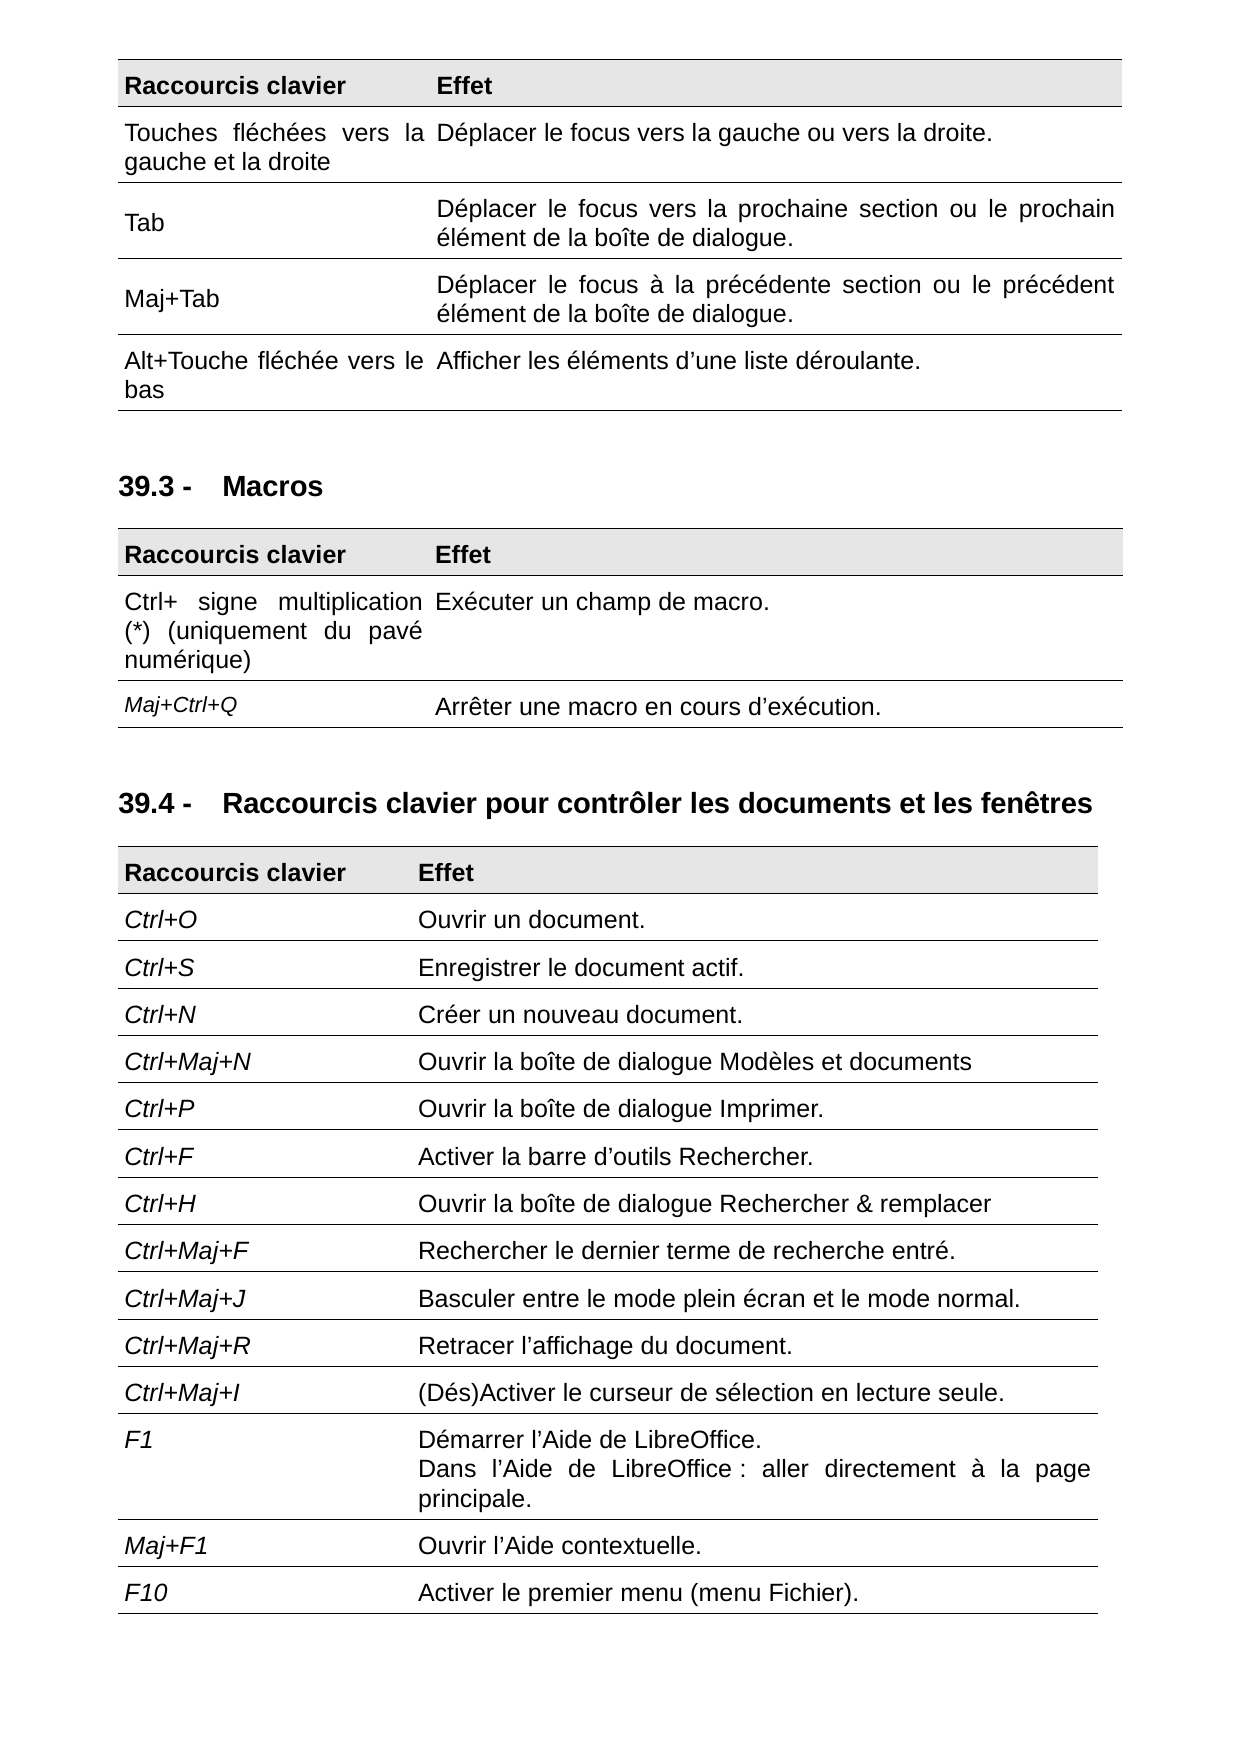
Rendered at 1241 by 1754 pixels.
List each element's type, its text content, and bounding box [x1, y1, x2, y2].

table_cell Déplacer le focus vers la prochaine section ou le prochain élément de la boîte de dialogue. [431, 183, 1122, 258]
table_cell Ctrl+S [118, 941, 412, 987]
table_cell Ctrl+Maj+N [118, 1036, 412, 1082]
table_cell Afficher les éléments d’une liste déroulante. [431, 335, 1122, 410]
table_cell Déplacer le focus vers la gauche ou vers la droite. [431, 107, 1122, 182]
table_cell Maj+Ctrl+Q [118, 681, 429, 727]
table_cell Arrêter une macro en cours d’exécution. [429, 681, 1123, 727]
table_header Effet [412, 847, 1098, 893]
table_cell Touches fléchées vers la gauche et la droite [118, 107, 431, 182]
table_cell Ctrl+F [118, 1130, 412, 1177]
table_cell Ctrl+N [118, 989, 412, 1035]
table_cell Ouvrir la boîte de dialogue Modèles et documents [412, 1036, 1098, 1082]
table_cell F10 [118, 1567, 412, 1613]
table_cell Activer la barre d’outils Rechercher. [412, 1130, 1098, 1177]
table_cell (Dés)Activer le curseur de sélection en lecture seule. [412, 1367, 1098, 1413]
table_cell Maj+F1 [118, 1520, 412, 1566]
table_header Effet [429, 529, 1123, 575]
subtitle Macros [118, 469, 1122, 502]
table_cell Basculer entre le mode plein écran et le mode normal. [412, 1272, 1098, 1318]
table_cell Démarrer l’Aide de LibreOffice. Dans l’Aide de LibreOffice : aller directement à la page principale. [412, 1414, 1098, 1518]
table_cell Ouvrir la boîte de dialogue Rechercher & remplacer [412, 1178, 1098, 1224]
table_cell Ctrl+O [118, 894, 412, 940]
table_cell Ctrl+H [118, 1178, 412, 1224]
table_cell Enregistrer le document actif. [412, 941, 1098, 987]
table_cell Ctrl+P [118, 1083, 412, 1129]
table_cell Créer un nouveau document. [412, 989, 1098, 1035]
table_cell Maj+Tab [118, 259, 431, 334]
table_header Raccourcis clavier [118, 60, 431, 106]
table_cell Retracer l’affichage du document. [412, 1320, 1098, 1366]
table_cell Ouvrir l’Aide contextuelle. [412, 1520, 1098, 1566]
table_header Raccourcis clavier [118, 529, 429, 575]
table_cell Activer le premier menu (menu Fichier). [412, 1567, 1098, 1613]
table_cell Ctrl+Maj+I [118, 1367, 412, 1413]
table_cell Tab [118, 183, 431, 258]
table_header Raccourcis clavier [118, 847, 412, 893]
table_cell F1 [118, 1414, 412, 1518]
table_cell Ctrl+Maj+J [118, 1272, 412, 1318]
table_cell Alt+Touche fléchée vers le bas [118, 335, 431, 410]
table_header Effet [431, 60, 1122, 106]
table_cell Ctrl+Maj+F [118, 1225, 412, 1271]
table_cell Exécuter un champ de macro. [429, 576, 1123, 680]
table_cell Rechercher le dernier terme de recherche entré. [412, 1225, 1098, 1271]
table_cell Ouvrir la boîte de dialogue Imprimer. [412, 1083, 1098, 1129]
table_cell Déplacer le focus à la précédente section ou le précédent élément de la boîte de dialogue. [431, 259, 1122, 334]
table_cell Ouvrir un document. [412, 894, 1098, 940]
table_cell Ctrl+Maj+R [118, 1320, 412, 1366]
subtitle Raccourcis clavier pour contrôler les documents et les fenêtres [118, 786, 1122, 819]
table_cell Ctrl+ signe multiplication (*) (uniquement du pavé numérique) [118, 576, 429, 680]
